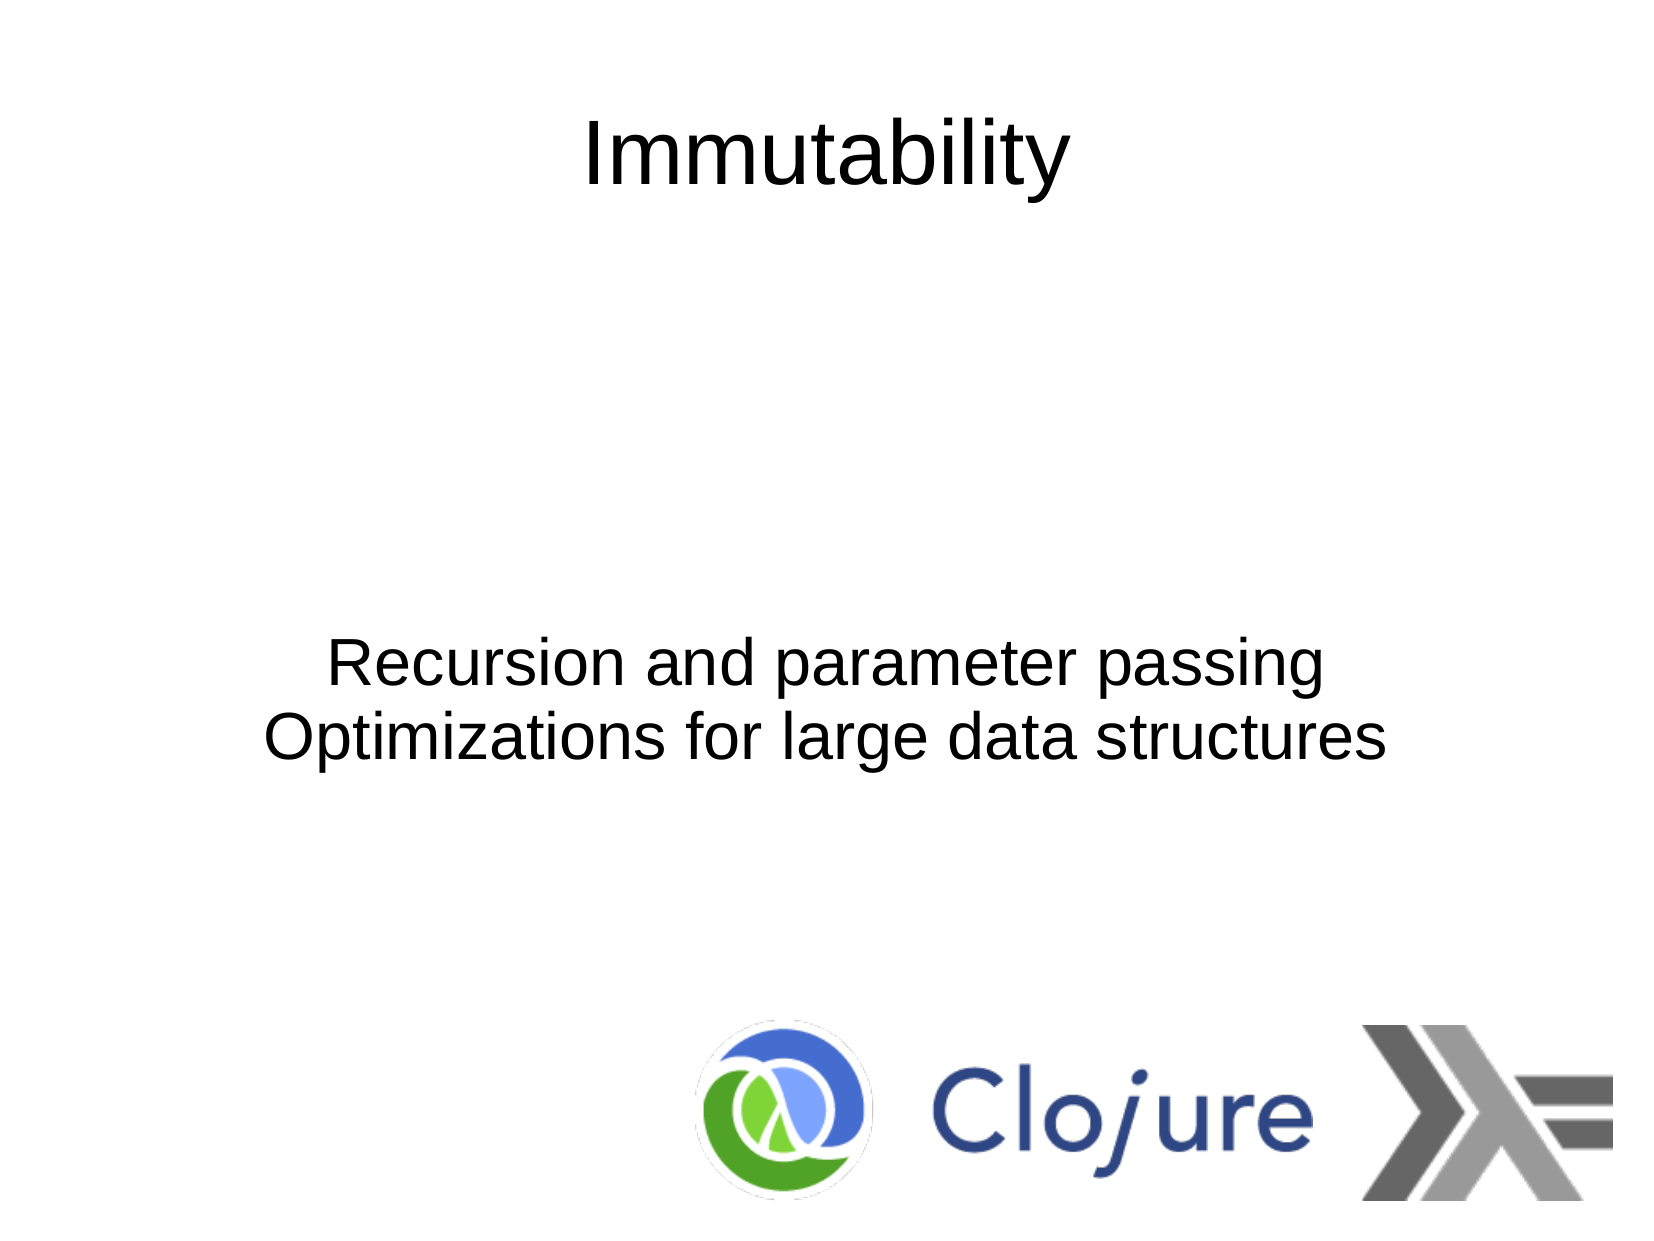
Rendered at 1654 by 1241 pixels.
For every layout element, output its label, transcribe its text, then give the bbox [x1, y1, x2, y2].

title Immutability [82, 56, 1571, 250]
picture [1362, 1025, 1613, 1201]
subtitle Recursion and parameter passing Optimizations for large data structures [82, 297, 1571, 1102]
picture [693, 1018, 1313, 1201]
